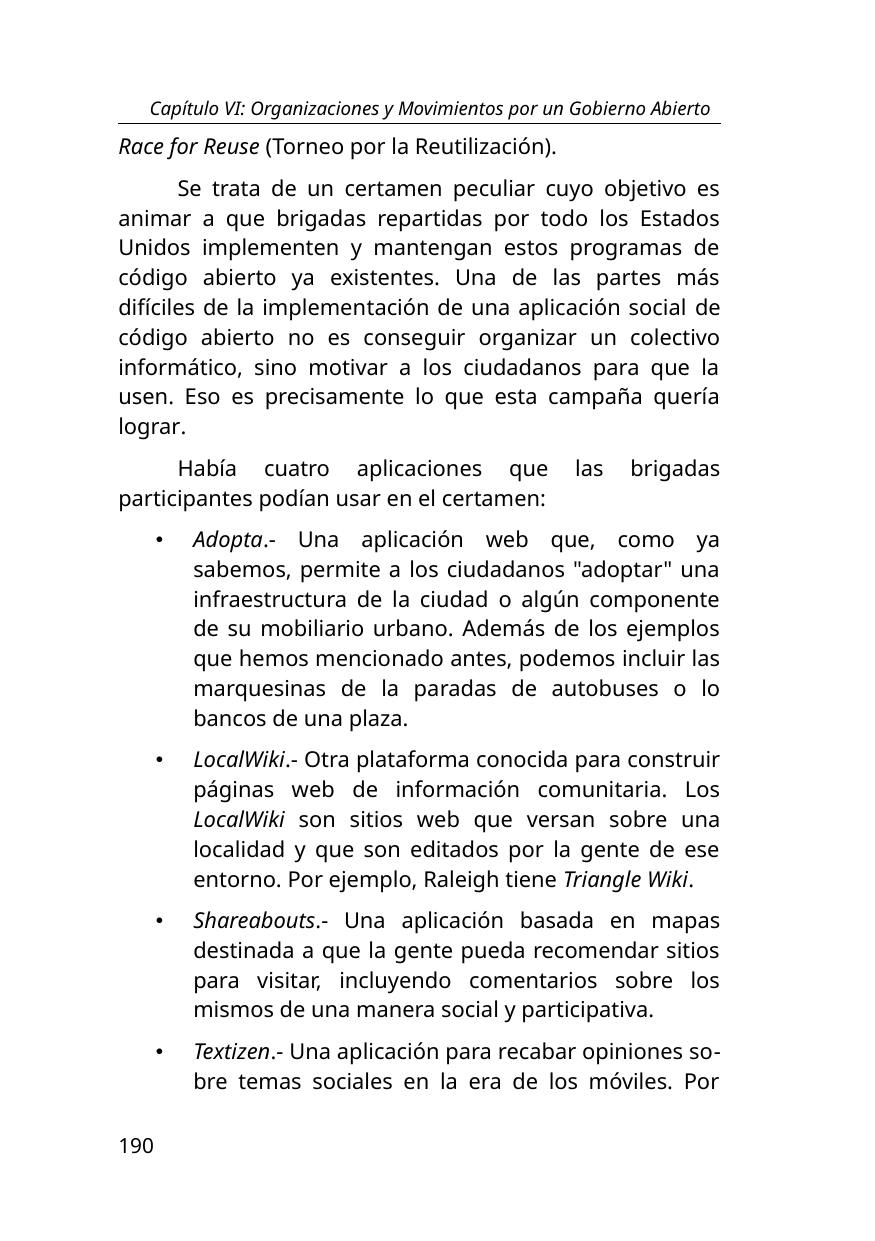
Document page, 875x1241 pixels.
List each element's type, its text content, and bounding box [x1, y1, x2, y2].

text Se trata de un certamen peculiar cuyo objetivo es ani­mar a que brigadas repartidas por todo los Estados Unidos implementen y mantengan estos programas de código abierto ya existentes. Una de las partes más difíciles de la implemen­tación de una aplicación social de código abierto no es conse­guir organizar un colectivo informático, sino motivar a los ciudadanos para que la usen. Eso es precisamente lo que esta campaña quería lograr. [118, 173, 721, 441]
list Textizen.- Una aplicación para recabar opiniones so­bre temas sociales en la era de los móviles. Por [156, 1036, 721, 1096]
list Adopta.- Una aplicación web que, como ya sabemos, permite a los ciudadanos "adoptar" una infraestructu­ra de la ciudad o algún componente de su mobiliario urbano. Además de los ejemplos que hemos mencio­nado antes, podemos incluir las marquesinas de la pa­radas de autobuses o lo bancos de una plaza. [156, 524, 721, 733]
text Race for Reuse (Tor­neo por la Reutilización). [118, 131, 721, 161]
text Había cuatro aplicaciones que las brigadas participan­tes podían usar en el certamen: [118, 453, 721, 512]
list LocalWiki.- Otra plataforma conocida para construir páginas web de información comunitaria. Los LocalWiki son sitios web que versan sobre una locali­dad y que son editados por la gente de ese entorno. Por ejemplo, Raleigh tiene Triangle Wiki. [156, 744, 721, 893]
list Shareabouts.- Una aplicación basada en mapas desti­nada a que la gente pueda recomendar sitios para vi­sitar, incluyendo comentarios sobre los mismos de una manera social y participativa. [156, 905, 721, 1024]
